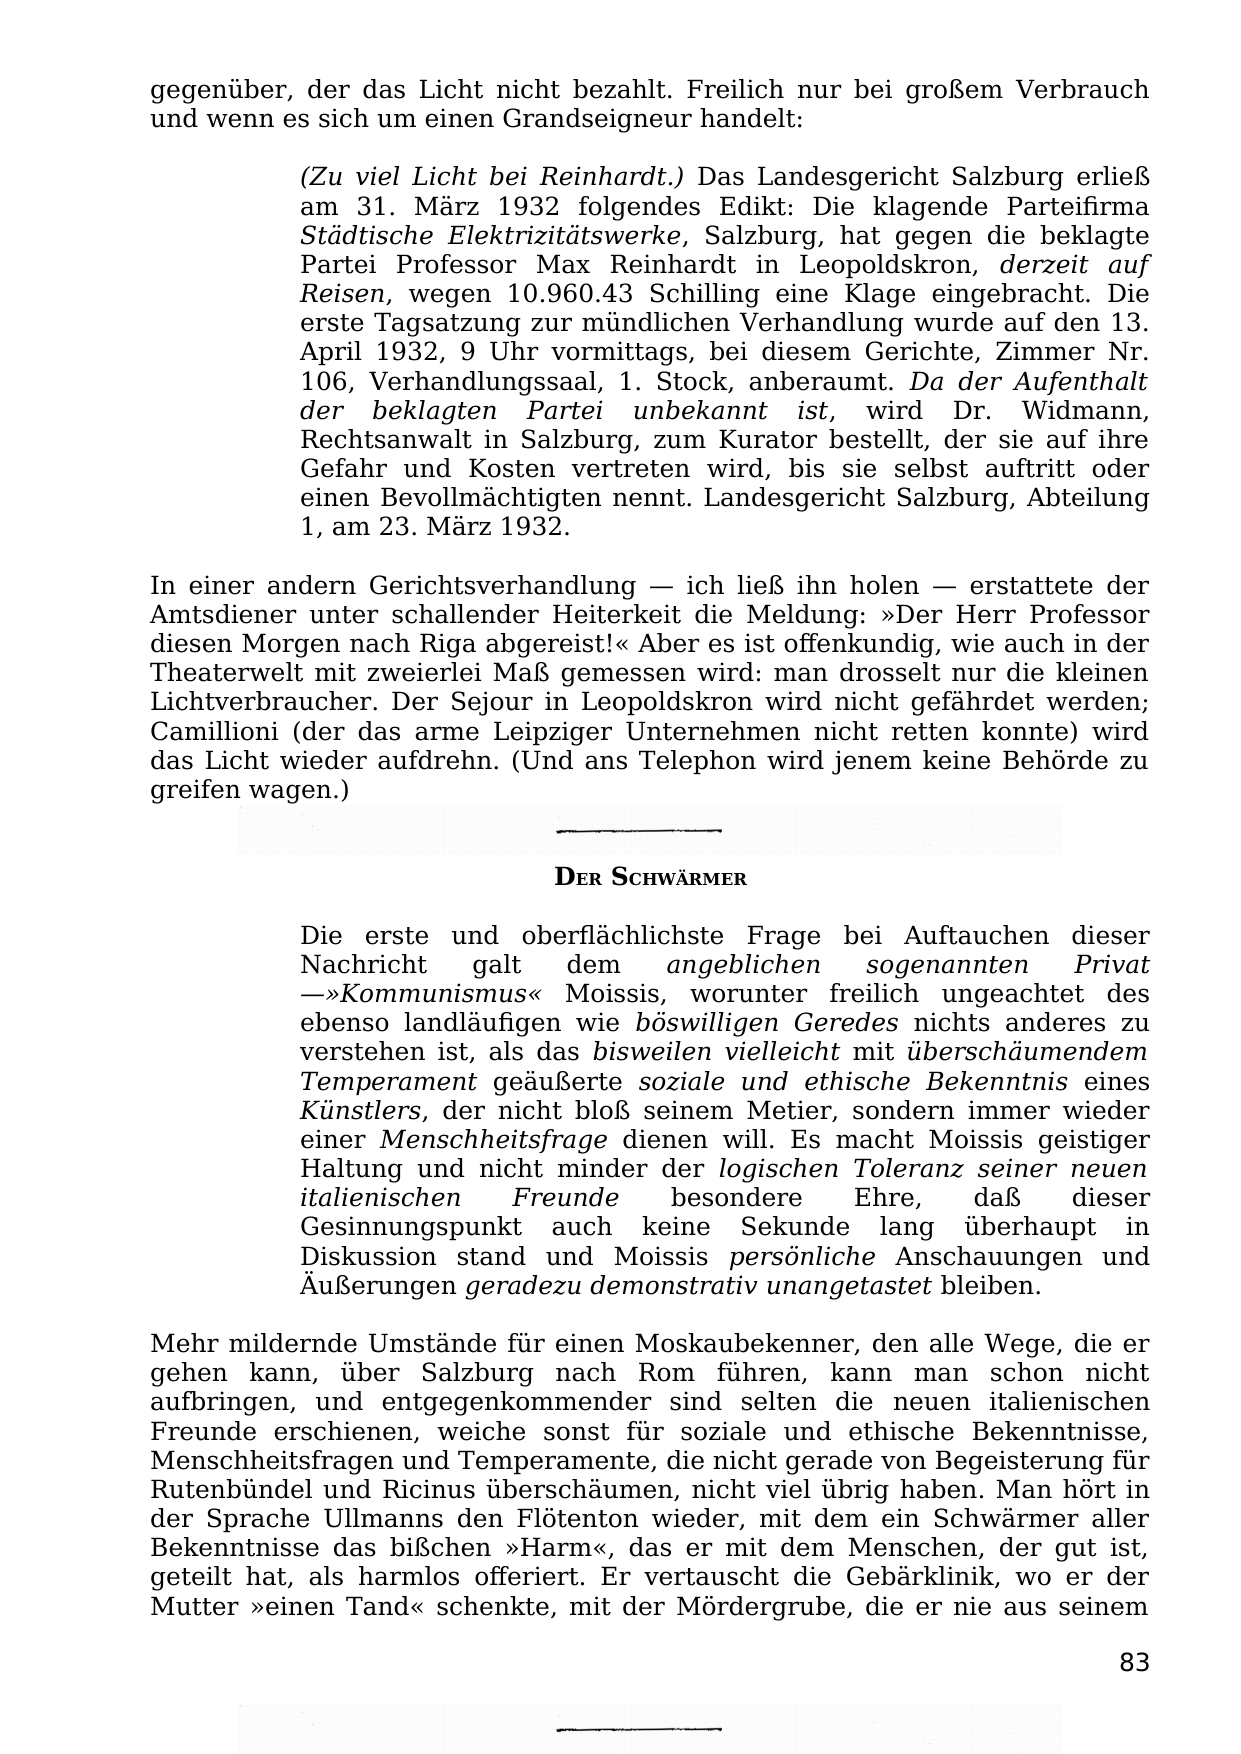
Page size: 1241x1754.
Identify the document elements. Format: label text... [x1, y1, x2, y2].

text (Zu viel Licht bei Reinhardt.) Das Landesgericht Salzburg erließ am 31. März 1932 folgendes Edikt: Die klagende Parteifirma Städtische Elektrizitätswerke, Salzburg, hat gegen die beklagte Partei Professor Max Reinhardt in Leopoldskron, derzeit auf Reisen, wegen 10.960.43 Schilling eine Klage eingebracht. Die erste Tag­satzung zur mündlichen Verhandlung wurde auf den 13. April 1932, 9 Uhr vormittags, bei diesem Gerichte, Zimmer Nr. 106, Verhandlungssaal, 1. Stock, anberaumt. Da der Aufenthalt der beklagten Partei unbekannt ist, wird Dr. Widmann, Rechtsanwalt in Salzburg, zum Kurator bestellt, der sie auf ihre Gefahr und Kosten vertreten wird, bis sie selbst auftritt oder einen Bevollmächtigten nennt. Landesgericht Salzburg, Abteilung 1, am 23. März 1932. [300, 162, 1151, 542]
text Der Schwärmer [150, 804, 1151, 892]
text gegenüber, der das Licht nicht bezahlt. Freilich nur bei großem Verbrauch und wenn es sich um einen Grandseigneur handelt: [150, 75, 1151, 133]
text Mehr mildernde Umstände für einen Moskaubekenner, den alle Wege, die er gehen kann, über Salzburg nach Rom führen, kann man schon nicht aufbringen, und entgegenkommender sind selten die neuen italienischen Freunde erschienen, weiche sonst für soziale und ethische Bekenntnisse, Menschheitsfragen und Temperamente, die nicht gerade von Begeisterung für Rutenbündel und Ricinus überschäumen, nicht viel übrig haben. Man hört in der Sprache Ullmanns den Flötenton wieder, mit dem ein Schwärmer aller Bekenntnisse das bißchen »Harm«, das er mit dem Menschen, der gut ist, geteilt hat, als harmlos offeriert. Er vertauscht die Gebärklinik, wo er der Mutter »einen Tand« schenkte, mit der Mördergrube, die er nie aus seinem [150, 1329, 1151, 1621]
picture [237, 804, 1063, 855]
text In einer andern Gerichtsverhandlung — ich ließ ihn holen — erstattete der Amtsdiener unter schallender Heiterkeit die Meldung: »Der Herr Professor diesen Morgen nach Riga abgereist!« Aber es ist offenkundig, wie auch in der Theaterwelt mit zweierlei Maß gemessen wird: man drosselt nur die kleinen Lichtverbraucher. Der Sejour in Leopoldskron wird nicht gefährdet werden; Camillioni (der das arme Leipziger Unternehmen nicht retten konnte) wird das Licht wieder aufdrehn. (Und ans Telephon wird jenem keine Behörde zu greifen wagen.) [150, 571, 1151, 804]
picture [237, 1703, 1063, 1754]
text Die erste und oberflächlichste Frage bei Auftauchen dieser Nachricht galt dem angeblichen sogenannten Privat—»Kommunismus« Moissis, worunter freilich ungeachtet des ebenso landläufigen wie böswilligen Geredes nichts anderes zu verstehen ist, als das bisweilen vielleicht mit überschäumendem Temperament geäußerte soziale und ethische Bekenntnis eines Künstlers, der nicht bloß seinem Metier, sondern immer wieder einer Menschheitsfrage dienen will. Es macht Moissis geistiger Haltung und nicht minder der logischen Toleranz seiner neuen italienischen Freunde besondere Ehre, daß dieser Gesinnungspunkt auch keine Sekunde lang überhaupt in Diskussion stand und Moissis persönliche Anschauungen und Äußerungen geradezu demonstrativ unangetastet bleiben. [300, 921, 1151, 1300]
